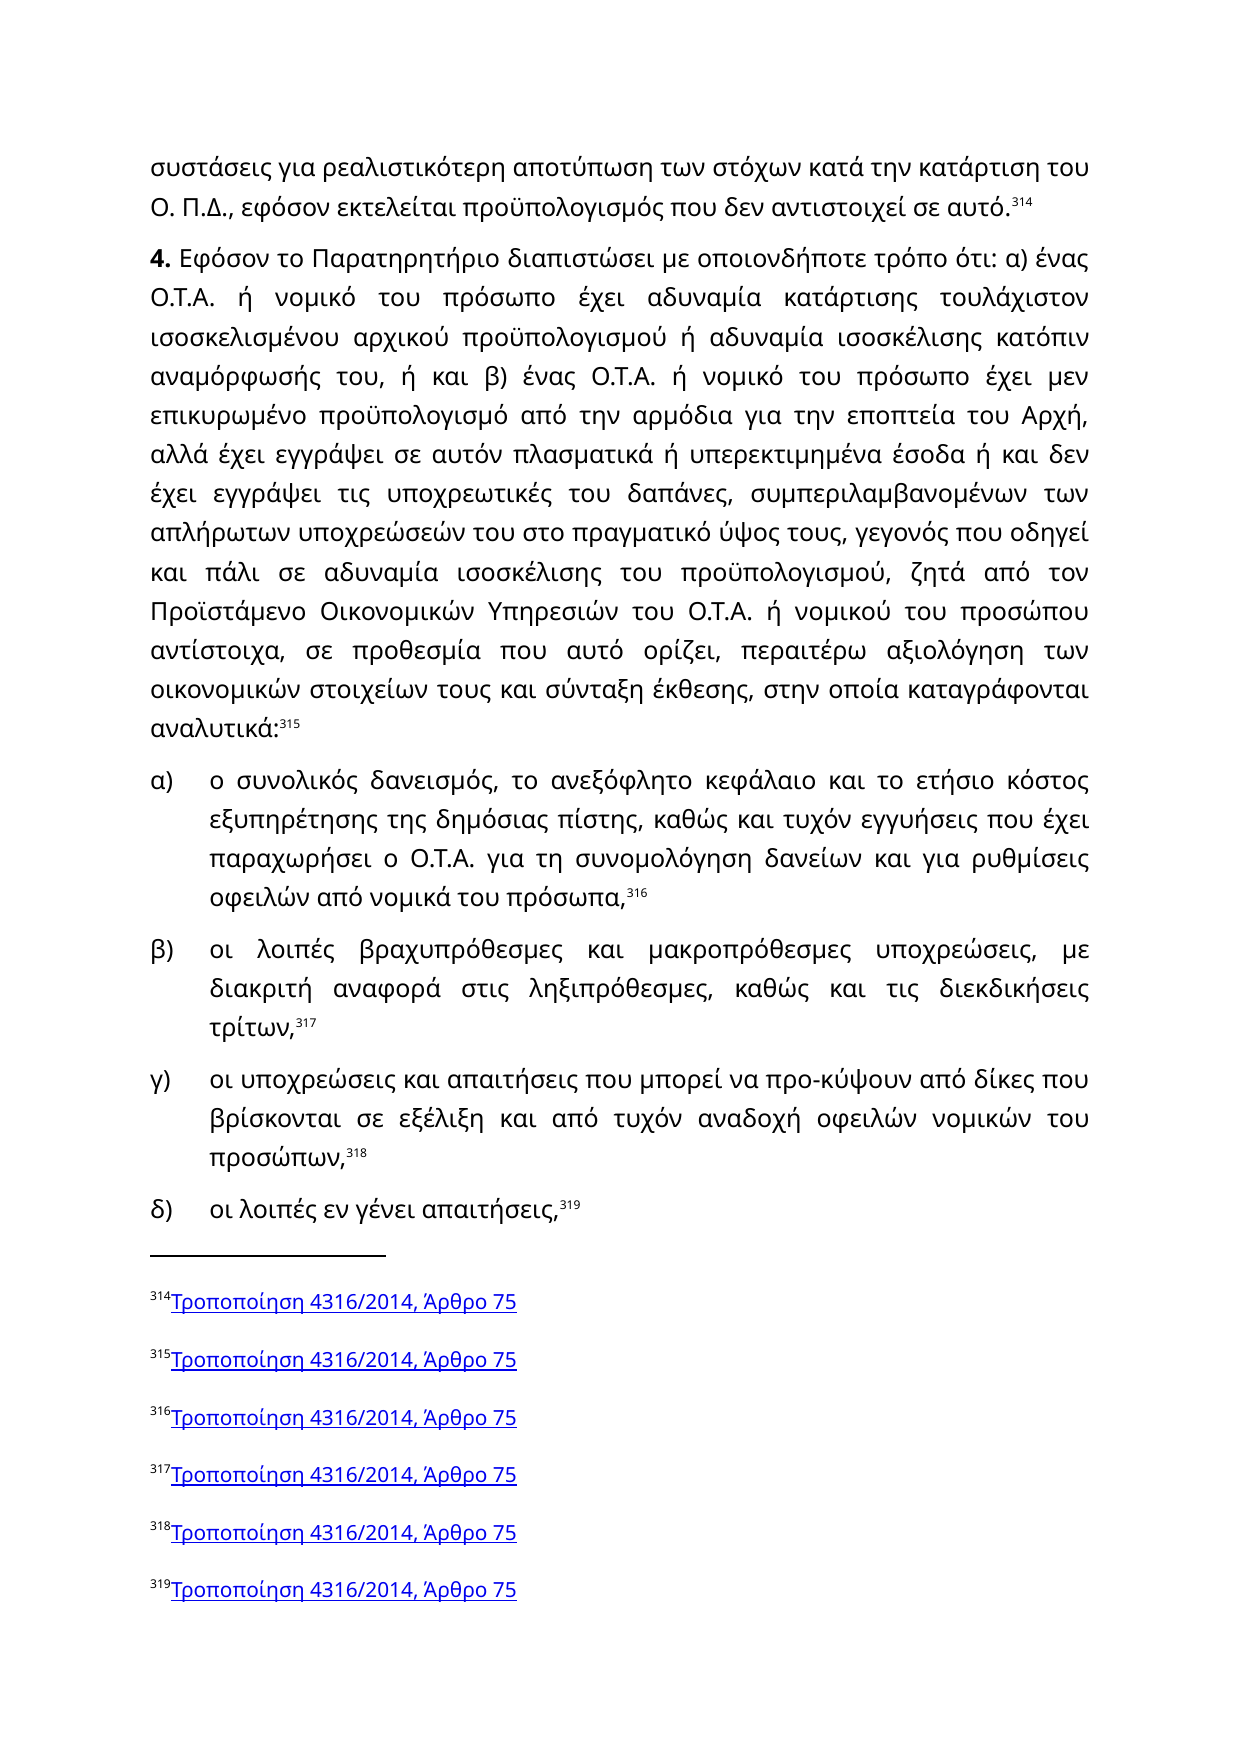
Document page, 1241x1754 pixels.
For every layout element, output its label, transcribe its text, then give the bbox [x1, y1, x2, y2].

text Τροποποίηση 4316/2014, Άρθρο 75 [150, 1518, 1090, 1546]
list α) ο συνολικός δανεισμός, το ανεξόφλητο κεφάλαιο και το ετήσιο κόστος εξυπηρέτησης της δημόσιας πίστης, καθώς και τυχόν εγγυήσεις που έχει παραχωρήσει ο Ο.Τ.Α. για τη συνομολόγηση δανείων και για ρυθμίσεις οφειλών από νομικά του πρόσωπα, [150, 762, 1090, 914]
text Τροποποίηση 4316/2014, Άρθρο 75 [150, 1345, 1090, 1373]
text Τροποποίηση 4316/2014, Άρθρο 75 [150, 1460, 1090, 1489]
text Τροποποίηση 4316/2014, Άρθρο 75 [150, 1287, 1090, 1316]
text Τροποποίηση 4316/2014, Άρθρο 75 [150, 1403, 1090, 1431]
text 4. Εφόσον το Παρατηρητήριο διαπιστώσει με οποιονδήποτε τρόπο ότι: α) ένας Ο.Τ.Α. ή νομικό του πρόσωπο έχει αδυναμία κατάρτισης τουλάχιστον ισοσκελισμένου αρχικού προϋπολογισμού ή αδυναμία ισοσκέλισης κατόπιν αναμόρφωσής του, ή και β) ένας Ο.Τ.Α. ή νομικό του πρόσωπο έχει μεν επικυρωμένο προϋπολογισμό από την αρμόδια για την εποπτεία του Αρχή, αλλά έχει εγγράψει σε αυτόν πλασματικά ή υπερεκτιμημένα έσοδα ή και δεν έχει εγγράψει τις υποχρεωτικές του δαπάνες, συμπεριλαμβανομένων των απλήρωτων υποχρεώσεών του στο πραγματικό ύψος τους, γεγονός που οδηγεί και πάλι σε αδυναμία ισοσκέλισης του προϋπολογισμού, ζητά από τον Προϊστάμενο Οικονομικών Υπηρεσιών του Ο.Τ.Α. ή νομικού του προσώπου αντίστοιχα, σε προθεσμία που αυτό ορίζει, περαιτέρω αξιολόγηση των οικονομικών στοιχείων τους και σύνταξη έκθεσης, στην οποία καταγράφονται αναλυτικά: [150, 241, 1090, 745]
list γ) οι υποχρεώσεις και απαιτήσεις που μπορεί να προ-κύψουν από δίκες που βρίσκονται σε εξέλιξη και από τυχόν αναδοχή οφειλών νομικών του προσώπων, [150, 1062, 1090, 1174]
list δ) οι λοιπές εν γένει απαιτήσεις, [150, 1192, 1090, 1226]
text Τροποποίηση 4316/2014, Άρθρο 75 [150, 1576, 1090, 1604]
list β) οι λοιπές βραχυπρόθεσμες και μακροπρόθεσμες υποχρεώσεις, με διακριτή αναφορά στις ληξιπρόθεσμες, καθώς και τις διεκδικήσεις τρίτων, [150, 932, 1090, 1044]
text συστάσεις για ρεαλιστικότερη αποτύπωση των στόχων κατά την κατάρτιση του Ο. Π.Δ., εφόσον εκτελείται προϋπολογισμός που δεν αντιστοιχεί σε αυτό. [150, 150, 1090, 223]
